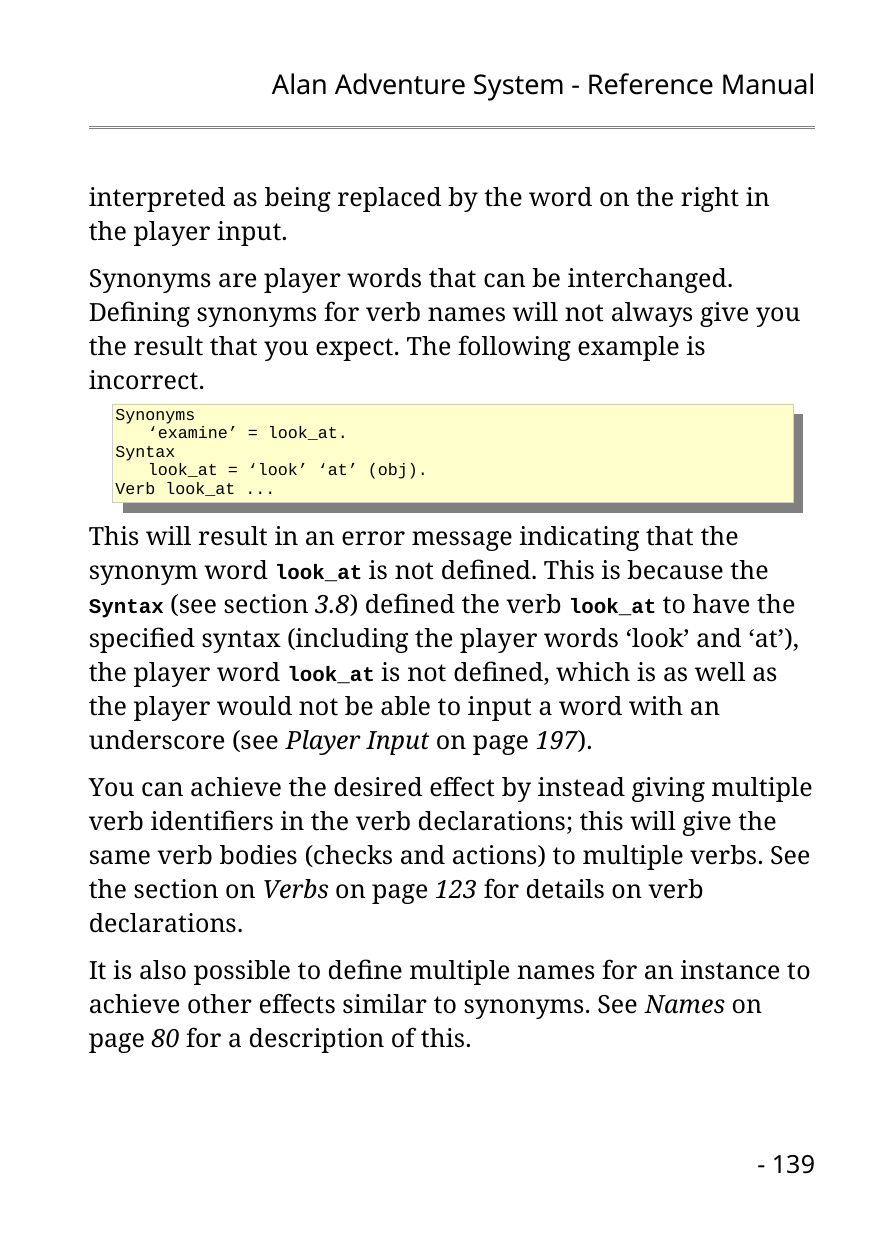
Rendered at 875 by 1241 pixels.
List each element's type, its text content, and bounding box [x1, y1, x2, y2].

text interpreted as being replaced by the word on the right in the player input. [88, 180, 815, 248]
text Synonyms ‘examine’ = look_at. Syntax look_at = ‘look’ ‘at’ (obj). Verb look_at ... [113, 405, 793, 502]
text It is also possible to define multiple names for an instance to achieve other effects similar to synonyms. See Names on page 65 for a description of this. [88, 953, 815, 1054]
text You can achieve the desired effect by instead giving multiple verb identifiers in the verb declarations; this will give the same verb bodies (checks and ac­tions) to multiple verbs. See the section on Verbs on page 99 for details on verb declarations. [88, 770, 815, 940]
text This will result in an error message indicating that the synonym word look_at is not defined. This is because the Syntax (see section 3.8) defined the verb look_at to have the specified syntax (including the play­er words ‘look’ and ‘at’), the player word look_at is not defined, which is as well as the player would not be able to input a word with an underscore (see Player Input on page 158). [88, 519, 815, 757]
text Synonyms are player words that can be interchanged. Defining synonyms for verb names will not always give you the result that you expect. The following example is incorrect. [88, 261, 815, 397]
